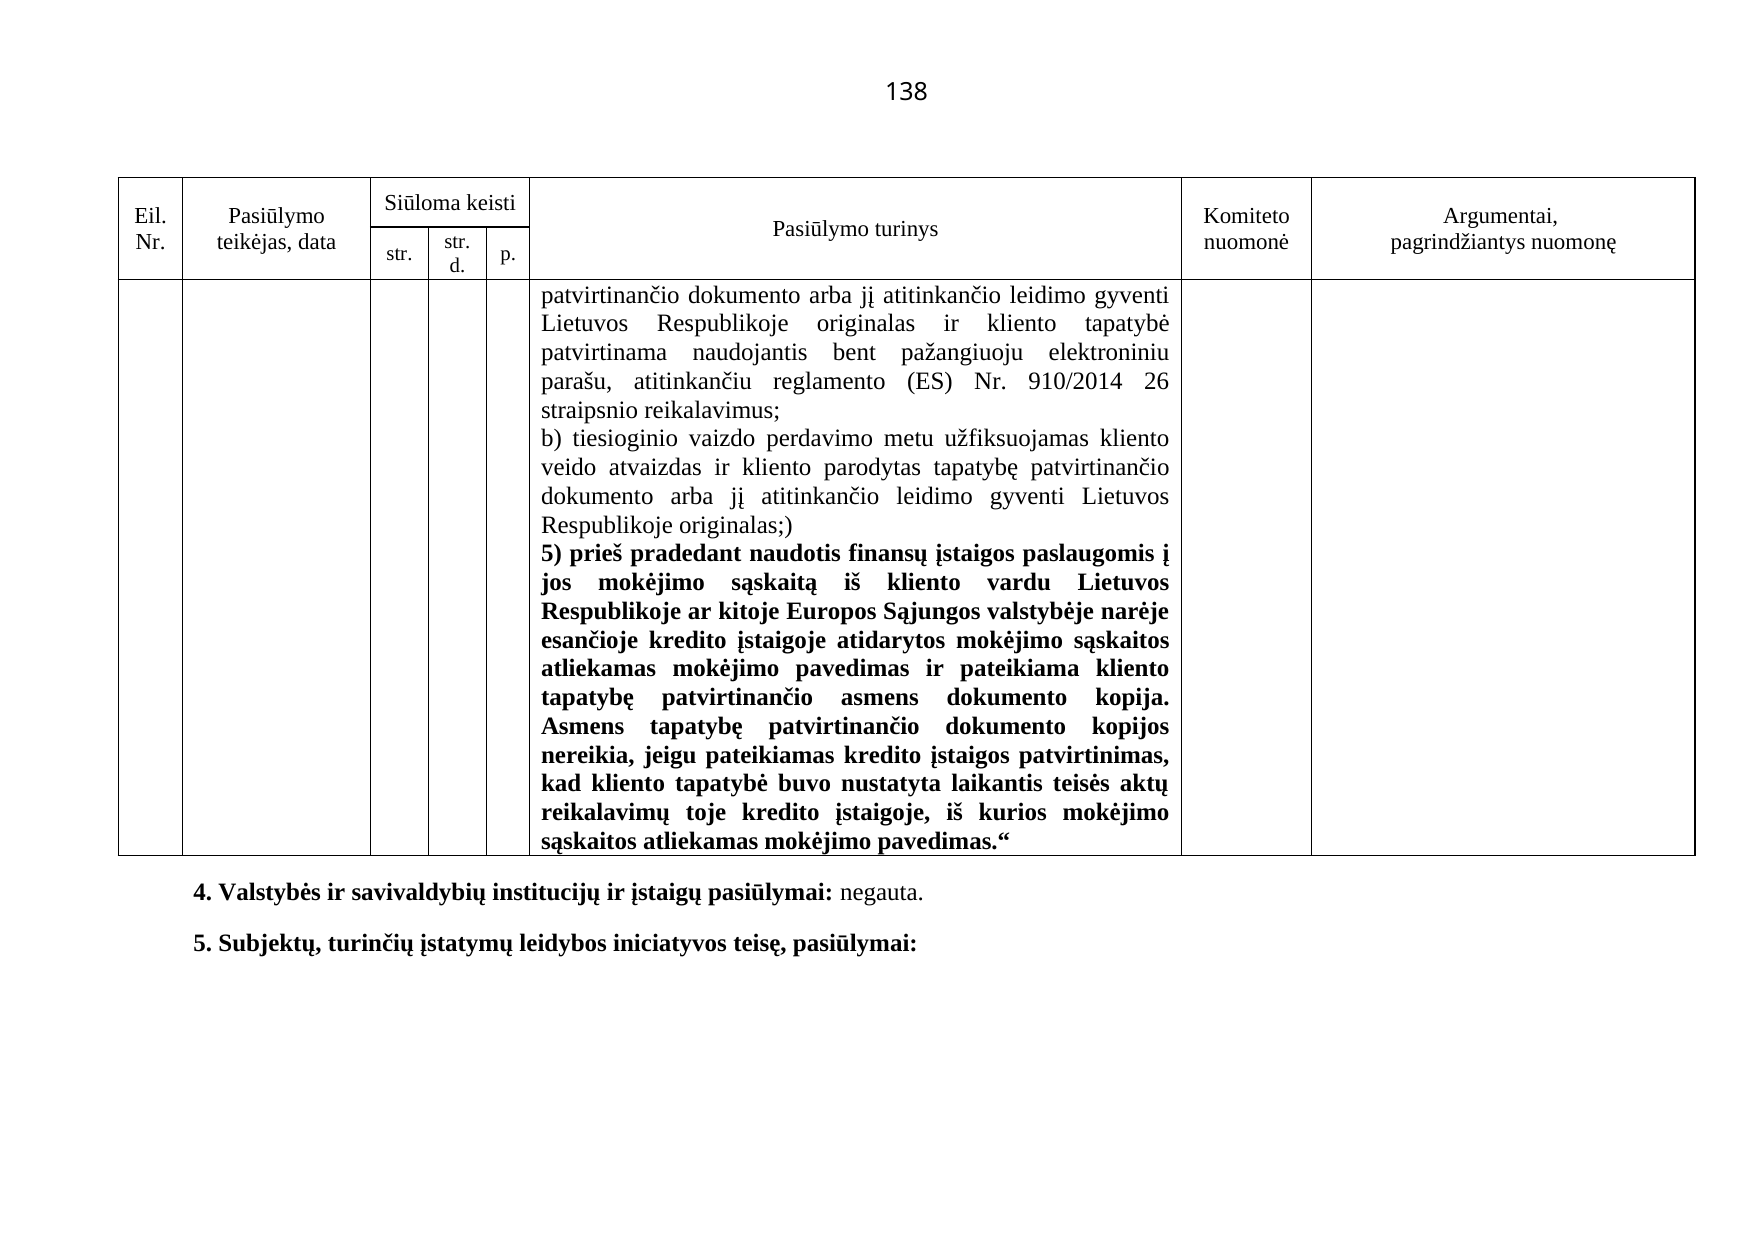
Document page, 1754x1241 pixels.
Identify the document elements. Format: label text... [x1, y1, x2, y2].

table_header Eil. Nr. [119, 178, 182, 279]
table_cell [183, 280, 370, 855]
table_cell str. d. [429, 228, 486, 279]
table_cell [487, 280, 529, 855]
text 5. Subjektų, turinčių įstatymų leidybos iniciatyvos teisę, pasiūlymai: [118, 928, 1695, 956]
text 4. Valstybės ir savivaldybių institucijų ir įstaigų pasiūlymai: negauta. [118, 877, 1695, 906]
table_cell [119, 280, 182, 855]
table_cell str. [371, 228, 428, 279]
table_header Siūloma keisti [371, 178, 529, 226]
table_header Komiteto nuomonė [1182, 178, 1311, 279]
table_header Pasiūlymo teikėjas, data [183, 178, 370, 279]
table_cell [1182, 280, 1311, 855]
table_cell [371, 280, 428, 855]
table_cell patvirtinančio dokumento arba jį atitinkančio leidimo gyventi Lietuvos Respublikoje originalas ir kliento tapatybė patvirtinama naudojantis bent pažangiuoju elektroniniu parašu, atitinkančiu reglamento (ES) Nr. 910/2014 26 straipsnio reikalavimus; b) tiesioginio vaizdo perdavimo metu užfiksuojamas kliento veido atvaizdas ir kliento parodytas tapatybę patvirtinančio dokumento arba jį atitinkančio leidimo gyventi Lietuvos Respublikoje originalas;) 5) prieš pradedant naudotis finansų įstaigos paslaugomis į jos mokėjimo sąskaitą iš kliento vardu Lietuvos Respublikoje ar kitoje Europos Sąjungos valstybėje narėje esančioje kredito įstaigoje atidarytos mokėjimo sąskaitos atliekamas mokėjimo pavedimas ir pateikiama kliento tapatybę patvirtinančio asmens dokumento kopija. Asmens tapatybę patvirtinančio dokumento kopijos nereikia, jeigu pateikiamas kredito įstaigos patvirtinimas, kad kliento tapatybė buvo nustatyta laikantis teisės aktų reikalavimų toje kredito įstaigoje, iš kurios mokėjimo sąskaitos atliekamas mokėjimo pavedimas.“ [530, 280, 1181, 855]
table_header Argumentai, pagrindžiantys nuomonę [1312, 178, 1694, 279]
table_cell [429, 280, 486, 855]
table_header Pasiūlymo turinys [530, 178, 1181, 279]
table_cell [1312, 280, 1694, 855]
table_cell p. [487, 228, 529, 279]
